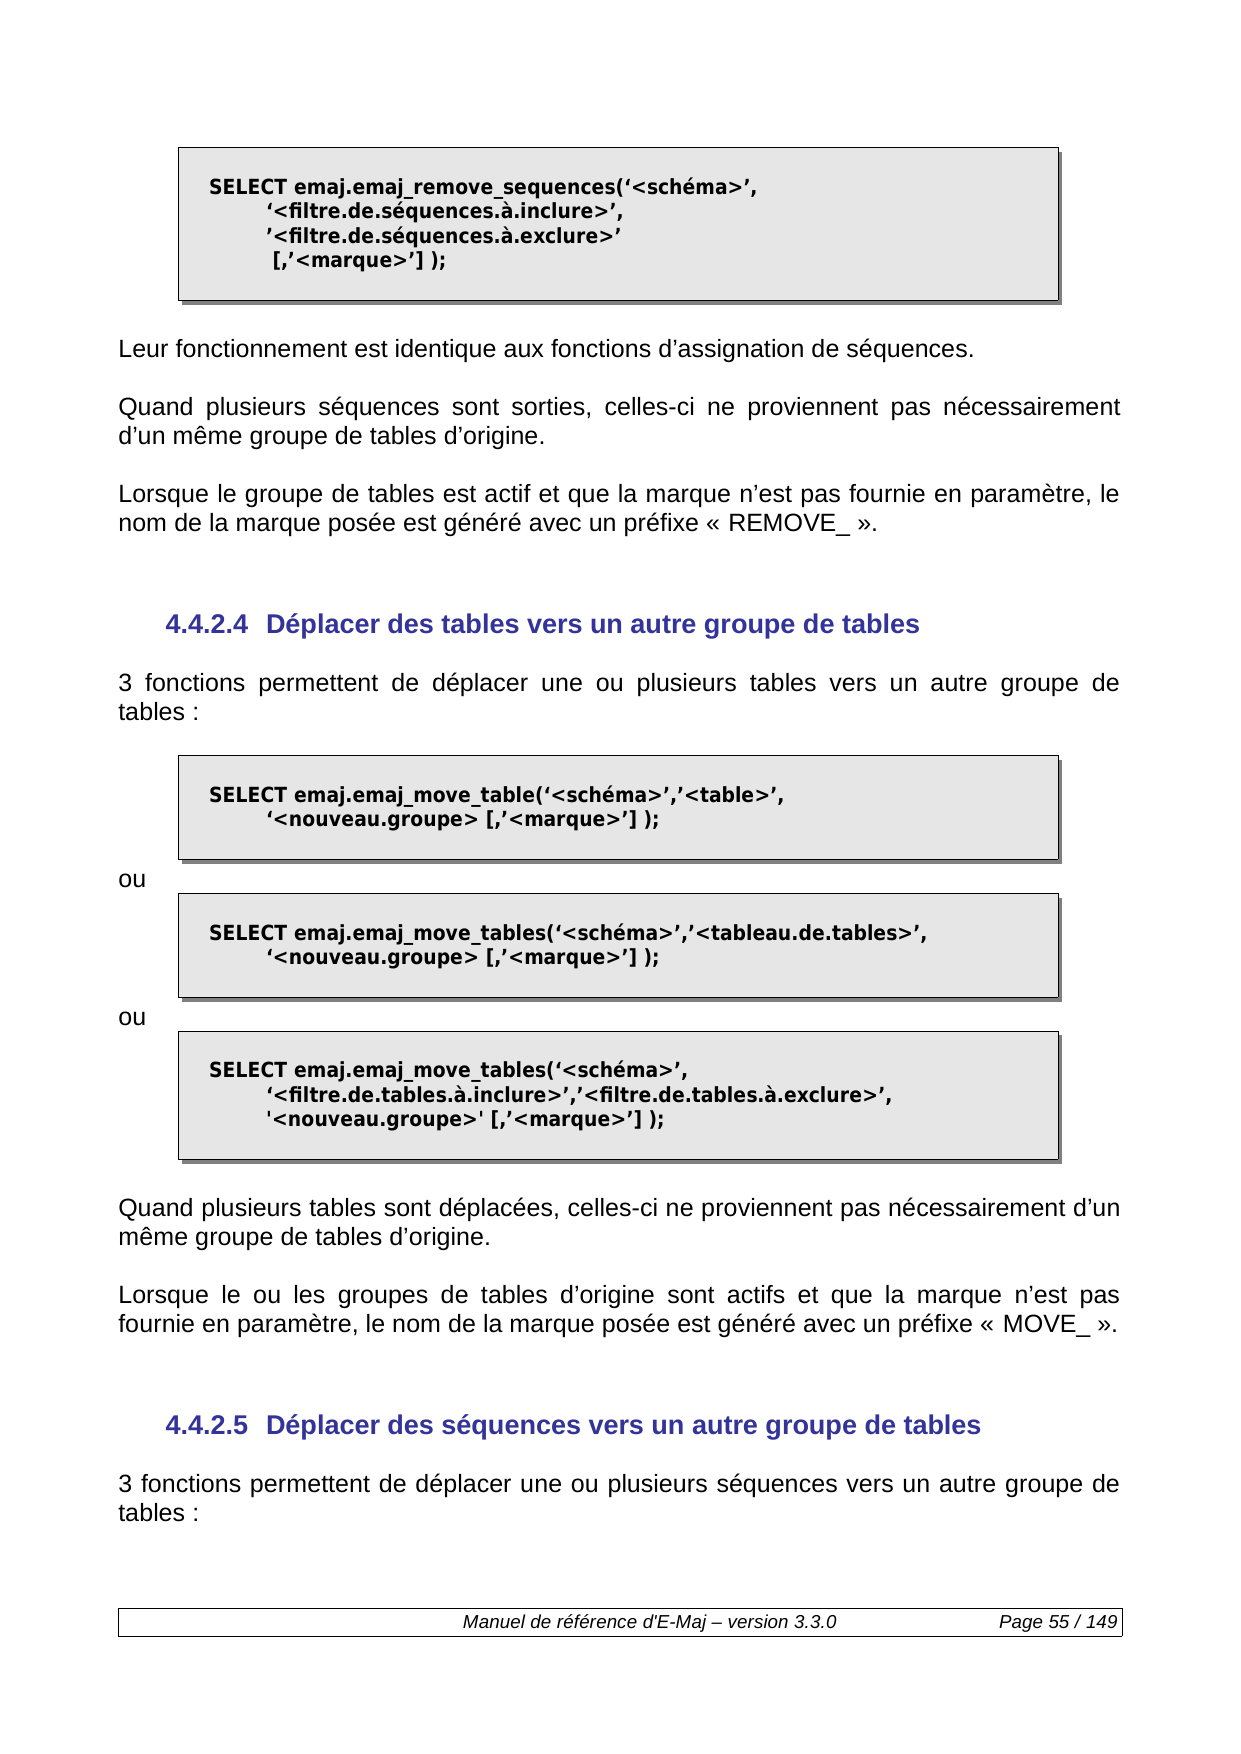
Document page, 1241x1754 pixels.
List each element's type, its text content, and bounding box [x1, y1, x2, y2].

text ’<filtre.de.séquences.à.exclure>’ [179, 221, 1058, 245]
subtitle Déplacer des tables vers un autre groupe de tables [165, 608, 1122, 639]
text Quand plusieurs tables sont déplacées, celles-ci ne proviennent pas nécessairement d’un même groupe de tables d’origine. [118, 1193, 1122, 1251]
text [,’<marque>’] ); [179, 245, 1058, 269]
text Leur fonctionnement est identique aux fonctions d’assignation de séquences. [118, 334, 1122, 363]
text SELECT emaj.emaj_move_table(‘<schéma>’,’<table>’, [179, 780, 1058, 804]
text 3 fonctions permettent de déplacer une ou plusieurs séquences vers un autre groupe de tables : [118, 1469, 1122, 1527]
text SELECT emaj.emaj_move_tables(‘<schéma>’,’<tableau.de.tables>’, [179, 917, 1058, 942]
text Quand plusieurs séquences sont sorties, celles-ci ne proviennent pas nécessairement d’un même groupe de tables d’origine. [118, 392, 1122, 450]
text ‘<filtre.de.tables.à.inclure>’,’<filtre.de.tables.à.exclure>’, [179, 1079, 1058, 1104]
subtitle Déplacer des séquences vers un autre groupe de tables [165, 1409, 1122, 1440]
text SELECT emaj.emaj_remove_sequences(‘<schéma>’, [179, 172, 1058, 196]
text 3 fonctions permettent de déplacer une ou plusieurs tables vers un autre groupe de tables : [118, 668, 1122, 726]
text ‘<nouveau.groupe> [,’<marque>’] ); [179, 942, 1058, 966]
text Lorsque le ou les groupes de tables d’origine sont actifs et que la marque n’est pas fournie en paramètre, le nom de la marque posée est généré avec un préfixe « MOVE_ ». [118, 1280, 1122, 1338]
text SELECT emaj.emaj_move_tables(‘<schéma>’, [179, 1055, 1058, 1079]
text '<nouveau.groupe>' [,’<marque>’] ); [179, 1104, 1058, 1128]
text Lorsque le groupe de tables est actif et que la marque n’est pas fournie en paramètre, le nom de la marque posée est généré avec un préfixe « REMOVE_ ». [118, 479, 1122, 537]
text ‘<filtre.de.séquences.à.inclure>’, [179, 196, 1058, 221]
text ou [118, 864, 1122, 893]
text ‘<nouveau.groupe> [,’<marque>’] ); [179, 804, 1058, 829]
text ou [118, 1002, 1122, 1031]
